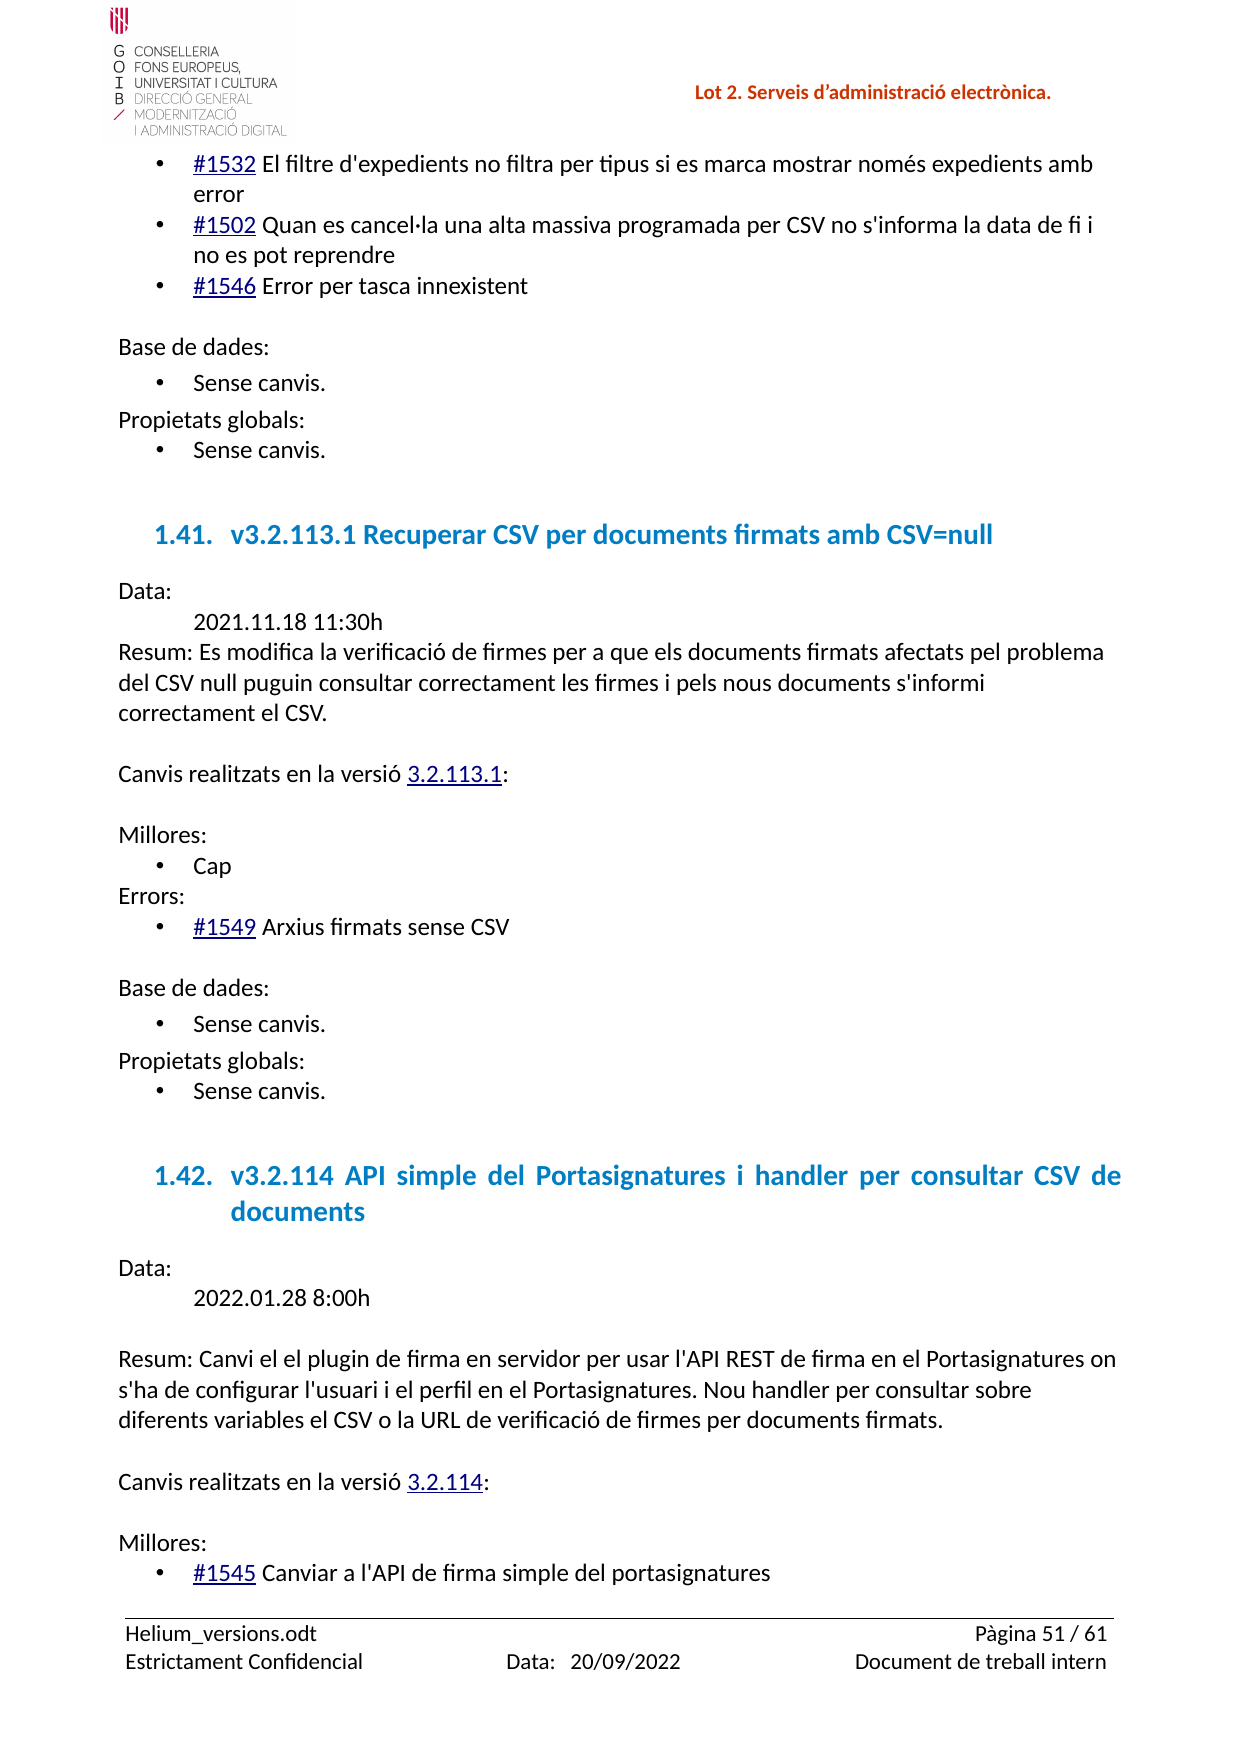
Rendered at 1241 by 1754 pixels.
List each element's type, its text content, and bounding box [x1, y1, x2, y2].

text Data: [118, 575, 1122, 606]
text Resum: Canvi el el plugin de firma en servidor per usar l'API REST de firma en el Portasignatures on s'ha de configurar l'usuari i el perfil en el Portasignatures. Nou handler per consultar sobre diferents variables el CSV o la URL de verificació de firmes per documents firmats. [118, 1343, 1122, 1435]
list #1549 Arxius firmats sense CSV [156, 911, 1122, 941]
text Propietats globals: [118, 1045, 1122, 1075]
text Canvis realitzats en la versió 3.2.113.1: [118, 758, 1122, 789]
text Base de dades: [118, 331, 1122, 361]
text 2021.11.18 11:30h [118, 606, 1122, 636]
text Base de dades: [118, 972, 1122, 1002]
text Millores: [118, 819, 1122, 850]
subtitle v3.2.113.1 Recuperar CSV per documents firmats amb CSV=null [153, 516, 1122, 552]
list Sense canvis. [156, 1008, 1122, 1039]
text Canvis realitzats en la versió 3.2.114: [118, 1466, 1122, 1496]
list #1545 Canviar a l'API de firma simple del portasignatures [156, 1557, 1122, 1588]
list Sense canvis. [156, 434, 1122, 465]
list Sense canvis. [156, 1075, 1122, 1106]
list #1546 Error per tasca innexistent [156, 270, 1122, 300]
list Sense canvis. [156, 367, 1122, 398]
text Data: [118, 1252, 1122, 1282]
list #1502 Quan es cancel·la una alta massiva programada per CSV no s'informa la data de fi i no es pot reprendre [156, 209, 1122, 270]
text 2022.01.28 8:00h [118, 1282, 1122, 1313]
list #1532 El filtre d'expedients no filtra per tipus si es marca mostrar només expedients amb error [156, 148, 1122, 209]
text Propietats globals: [118, 404, 1122, 434]
text Resum: Es modifica la verificació de firmes per a que els documents firmats afectats pel problema del CSV null puguin consultar correctament les firmes i pels nous documents s'informi correctament el CSV. [118, 636, 1122, 728]
subtitle v3.2.114 API simple del Portasignatures i handler per consultar CSV de documents [153, 1157, 1122, 1228]
text Millores: [118, 1527, 1122, 1557]
list Cap [156, 850, 1122, 880]
text Errors: [118, 880, 1122, 911]
picture [100, 0, 297, 144]
